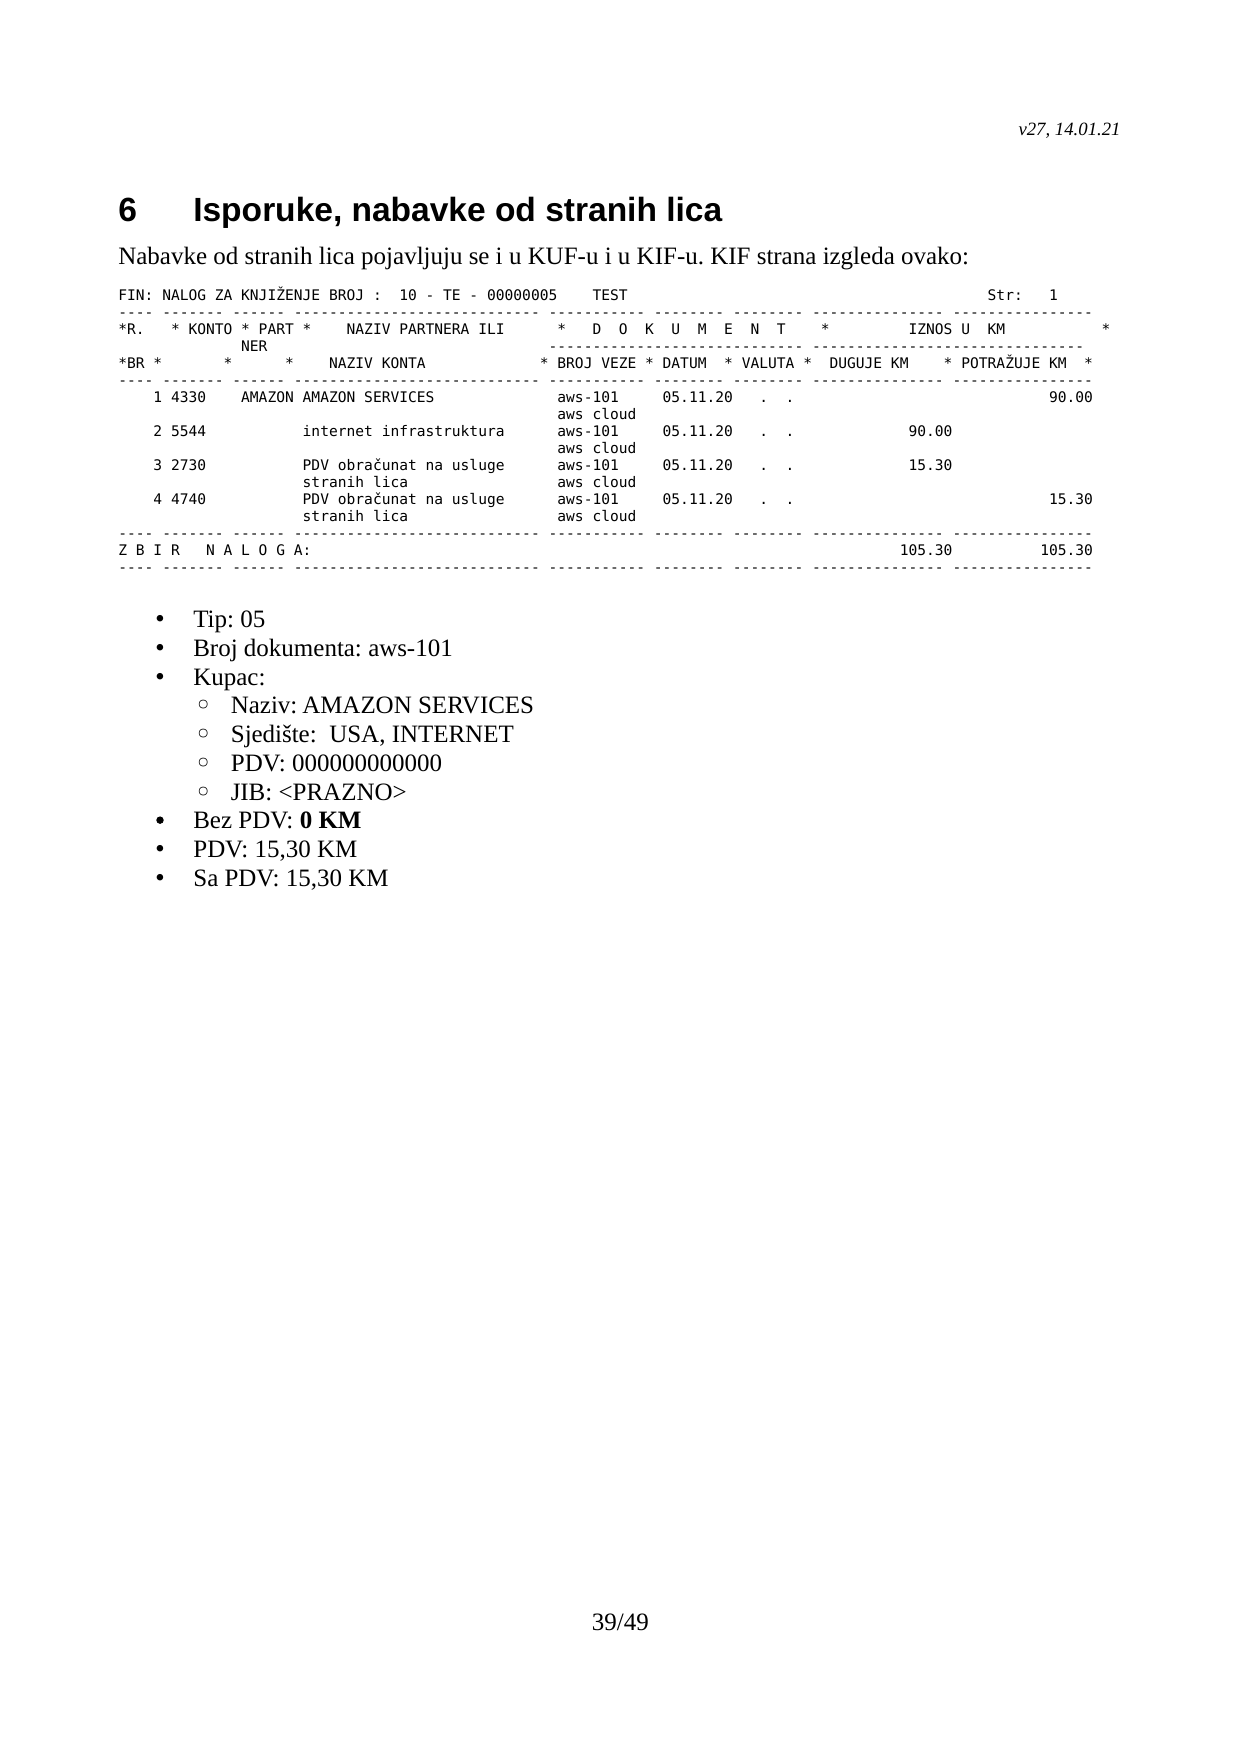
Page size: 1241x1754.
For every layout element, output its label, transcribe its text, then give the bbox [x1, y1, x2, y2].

text stranih lica aws cloud [118, 508, 1122, 524]
text NER ----------------------------- ------------------------------- [118, 338, 1122, 355]
text aws cloud [118, 440, 1122, 457]
text *R. * KONTO * PART * NAZIV PARTNERA ILI * D O K U M E N T * IZNOS U KM * [118, 321, 1122, 338]
text 4 4740 PDV obračunat na usluge aws-101 05.11.20 . . 15.30 [118, 491, 1122, 508]
list PDV: 000000000000 [193, 748, 1122, 777]
list Tip: 05 [156, 604, 1122, 633]
text FIN: NALOG ZA KNJIŽENJE BROJ : 10 - TE - 00000005 TEST Str: 1 [118, 287, 1122, 304]
list PDV: 15,30 KM [156, 834, 1122, 863]
text ---- ------- ------ ---------------------------- ----------- -------- -------- --------------- ---------------- [118, 558, 1122, 576]
list Bez PDV: 0 KM [156, 806, 1122, 834]
list Broj dokumenta: aws-101 [156, 633, 1122, 662]
text 3 2730 PDV obračunat na usluge aws-101 05.11.20 . . 15.30 [118, 457, 1122, 474]
text Nabavke od stranih lica pojavljuju se i u KUF-u i u KIF-u. KIF strana izgleda ovako: [118, 241, 1122, 270]
text *BR * * * NAZIV KONTA * BROJ VEZE * DATUM * VALUTA * DUGUJE KM * POTRAŽUJE KM * [118, 355, 1122, 372]
text Z B I R N A L O G A: 105.30 105.30 [118, 542, 1122, 558]
text 1 4330 AMAZON AMAZON SERVICES aws-101 05.11.20 . . 90.00 [118, 389, 1122, 406]
text ---- ------- ------ ---------------------------- ----------- -------- -------- --------------- ---------------- [118, 372, 1122, 389]
text 2 5544 internet infrastruktura aws-101 05.11.20 . . 90.00 [118, 423, 1122, 440]
list Naziv: AMAZON SERVICES [193, 691, 1122, 719]
text ---- ------- ------ ---------------------------- ----------- -------- -------- --------------- ---------------- [118, 304, 1122, 321]
list JIB: <PRAZNO> [193, 777, 1122, 806]
text aws cloud [118, 406, 1122, 423]
list Kupac: [156, 662, 1122, 691]
subtitle Isporuke, nabavke od stranih lica [118, 190, 1122, 229]
list Sa PDV: 15,30 KM [156, 863, 1122, 892]
text ---- ------- ------ ---------------------------- ----------- -------- -------- --------------- ---------------- [118, 524, 1122, 542]
text stranih lica aws cloud [118, 474, 1122, 491]
list Sjedište: USA, INTERNET [193, 719, 1122, 748]
